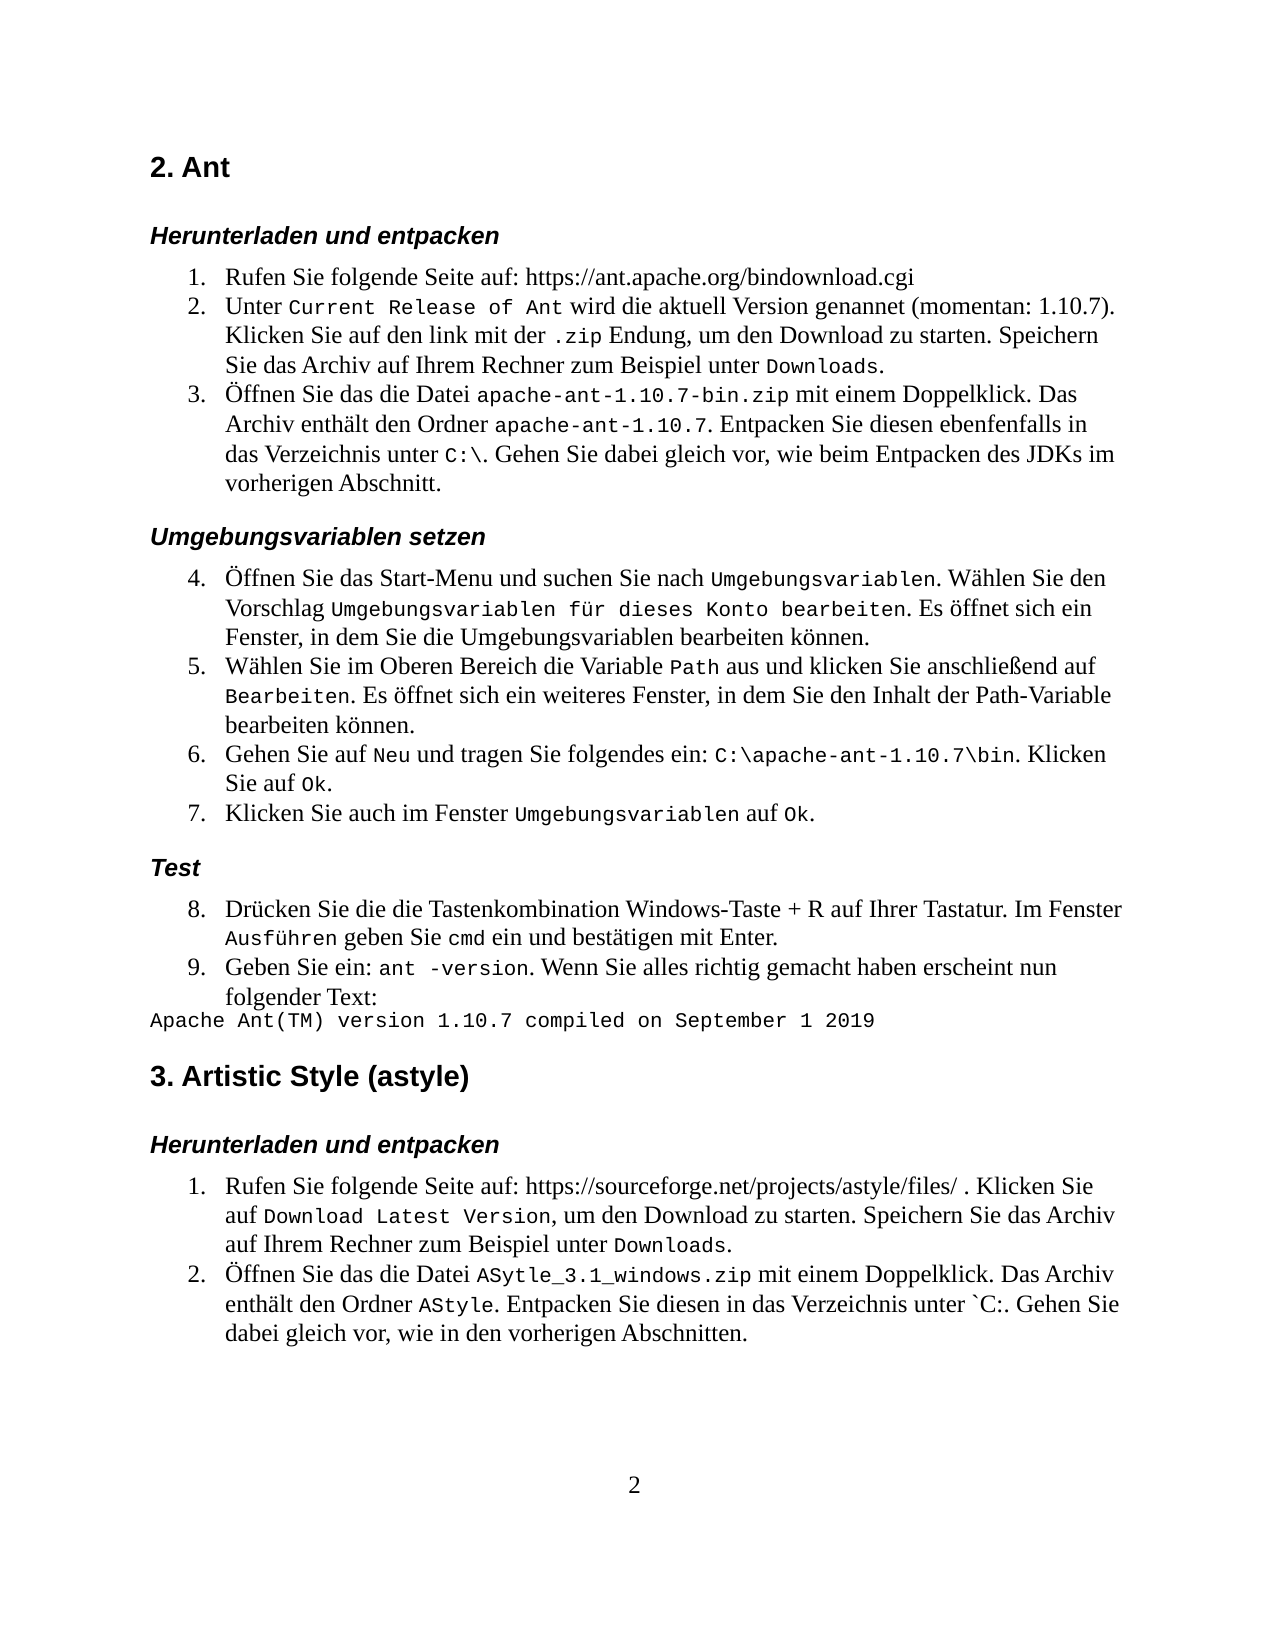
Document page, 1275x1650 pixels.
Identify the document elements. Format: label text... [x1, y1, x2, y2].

subtitle Test [150, 853, 1125, 881]
list Gehen Sie auf Neu und tragen Sie folgendes ein: C:\apache-ant-1.10.7\bin. Klicken Sie auf Ok. [187, 739, 1125, 798]
subtitle Herunterladen und entpacken [150, 1130, 1125, 1159]
list Wählen Sie im Oberen Bereich die Variable Path aus und klicken Sie anschließend auf Bearbeiten. Es öffnet sich ein weiteres Fenster, in dem Sie den Inhalt der Path-Variable bearbeiten können. [187, 651, 1125, 739]
list Rufen Sie folgende Seite auf: https://sourceforge.net/projects/astyle/files/ . Klicken Sie auf Download Latest Version, um den Download zu starten. Speichern Sie das Archiv auf Ihrem Rechner zum Beispiel unter Downloads. [187, 1171, 1125, 1259]
subtitle Herunterladen und entpacken [150, 221, 1125, 249]
list Rufen Sie folgende Seite auf: https://ant.apache.org/bindownload.cgi [187, 262, 1125, 291]
subtitle 3. Artistic Style (astyle) [150, 1059, 1125, 1093]
list Klicken Sie auch im Fenster Umgebungsvariablen auf Ok. [187, 798, 1125, 828]
subtitle Umgebungsvariablen setzen [150, 522, 1125, 551]
list Öffnen Sie das die Datei apache-ant-1.10.7-bin.zip mit einem Doppelklick. Das Archiv enthält den Ordner apache-ant-1.10.7. Entpacken Sie diesen ebenfenfalls in das Verzeichnis unter C:\. Gehen Sie dabei gleich vor, wie beim Entpacken des JDKs im vorherigen Abschnitt. [187, 379, 1125, 497]
list Öffnen Sie das Start-Menu und suchen Sie nach Umgebungsvariablen. Wählen Sie den Vorschlag Umgebungsvariablen für dieses Konto bearbeiten. Es öffnet sich ein Fenster, in dem Sie die Umgebungsvariablen bearbeiten können. [187, 563, 1125, 651]
list Öffnen Sie das die Datei ASytle_3.1_windows.zip mit einem Doppelklick. Das Archiv enthält den Ordner AStyle. Entpacken Sie diesen in das Verzeichnis unter `C:. Gehen Sie dabei gleich vor, wie in den vorherigen Abschnitten. [187, 1259, 1125, 1347]
list Geben Sie ein: ant -version. Wenn Sie alles richtig gemacht haben erscheint nun folgender Text: [187, 952, 1125, 1010]
list Drücken Sie die die Tastenkombination Windows-Taste + R auf Ihrer Tastatur. Im Fenster Ausführen geben Sie cmd ein und bestätigen mit Enter. [187, 894, 1125, 952]
text Apache Ant(TM) version 1.10.7 compiled on September 1 2019 [150, 1010, 1125, 1034]
subtitle 2. Ant [150, 150, 1125, 183]
list Unter Current Release of Ant wird die aktuell Version genannet (momentan: 1.10.7). Klicken Sie auf den link mit der .zip Endung, um den Download zu starten. Speichern Sie das Archiv auf Ihrem Rechner zum Beispiel unter Downloads. [187, 291, 1125, 379]
